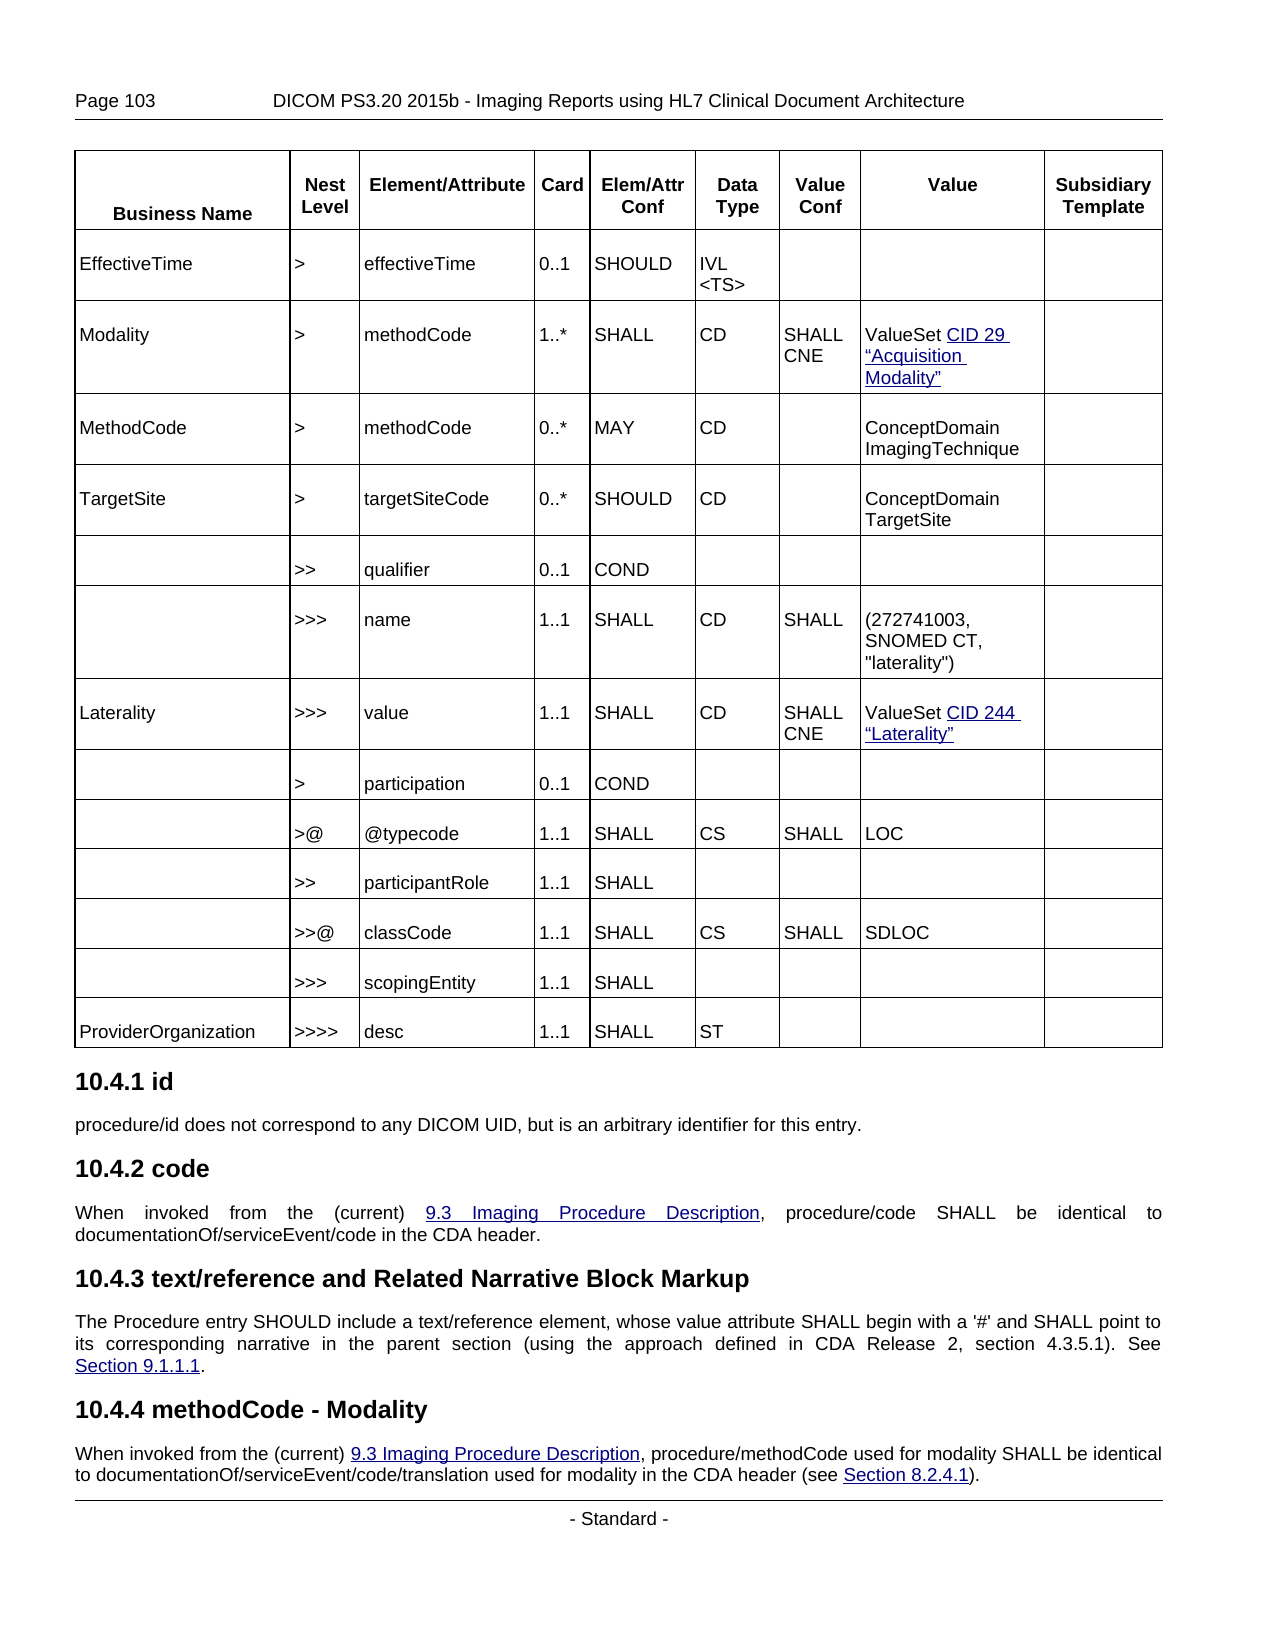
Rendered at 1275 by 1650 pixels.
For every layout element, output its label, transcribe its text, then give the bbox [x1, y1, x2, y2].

table_cell SHALL [591, 679, 695, 749]
table_cell 0..1 [535, 230, 589, 300]
table_cell [76, 949, 289, 997]
table_cell [1045, 800, 1162, 848]
table_cell >>@ [291, 899, 359, 947]
table_cell COND [591, 536, 695, 585]
table_cell >>> [291, 679, 359, 749]
table_cell [861, 949, 1044, 997]
table_cell [696, 849, 779, 898]
table_cell 1..1 [535, 800, 589, 848]
table_cell 0..1 [535, 536, 589, 585]
table_header Business Name [76, 151, 289, 228]
table_cell [1045, 750, 1162, 798]
table_header Value Conf [780, 151, 860, 228]
table_cell [861, 750, 1044, 798]
table_cell [861, 536, 1044, 585]
table_cell 0..* [535, 394, 589, 464]
text procedure/id does not correspond to any DICOM UID, but is an arbitrary identifier for this entry. [75, 1114, 1162, 1136]
table_cell [696, 536, 779, 585]
table_cell SDLOC [861, 899, 1044, 947]
table_cell [76, 800, 289, 848]
table_cell >>>> [291, 998, 359, 1047]
table_cell SHOULD [591, 465, 695, 535]
text When invoked from the (current) 9.3 Imaging Procedure Description, procedure/code SHALL be identical to documentationOf/serviceEvent/code in the CDA header. [75, 1202, 1162, 1245]
table_cell SHOULD [591, 230, 695, 300]
table_cell [76, 750, 289, 798]
table_cell > [291, 750, 359, 798]
table_cell SHALL CNE [780, 301, 860, 392]
table_cell [1045, 586, 1162, 677]
table_cell [780, 949, 860, 997]
table_cell SHALL [591, 800, 695, 848]
table_cell [780, 750, 860, 798]
text 10.4.3 text/reference and Related Narrative Block Markup [75, 1264, 1162, 1293]
table_cell @typecode [360, 800, 534, 848]
table_cell [76, 536, 289, 585]
table_cell CS [696, 800, 779, 848]
table_cell MAY [591, 394, 695, 464]
text 10.4.4 methodCode - Modality [75, 1395, 1162, 1423]
table_cell (272741003, SNOMED CT, "laterality") [861, 586, 1044, 677]
table_cell CD [696, 586, 779, 677]
table_cell ValueSet CID 244 “Laterality” [861, 679, 1044, 749]
table_cell Concept​Domain ImagingTechnique [861, 394, 1044, 464]
table_cell participant​Role [360, 849, 534, 898]
table_cell [1045, 899, 1162, 947]
table_cell participation [360, 750, 534, 798]
table_cell Concept​Domain TargetSite [861, 465, 1044, 535]
table_cell CD [696, 301, 779, 392]
table_header Nest Level [291, 151, 359, 228]
table_cell [1045, 998, 1162, 1047]
table_cell [861, 230, 1044, 300]
table_cell SHALL [591, 998, 695, 1047]
table_cell 0..* [535, 465, 589, 535]
table_cell 1..1 [535, 679, 589, 749]
table_cell desc [360, 998, 534, 1047]
table_cell >>> [291, 949, 359, 997]
table_cell [1045, 536, 1162, 585]
table_cell ValueSet CID 29 “Acquisition Modality” [861, 301, 1044, 392]
table_cell class​Code [360, 899, 534, 947]
table_cell [76, 899, 289, 947]
table_cell > [291, 465, 359, 535]
table_cell [1045, 949, 1162, 997]
table_cell [1045, 679, 1162, 749]
table_cell [780, 849, 860, 898]
table_header Element/​Attribute [360, 151, 534, 228]
text 10.4.1 id [75, 1067, 1162, 1095]
table_cell Modality [76, 301, 289, 392]
table_cell CD [696, 679, 779, 749]
table_cell SHALL [591, 586, 695, 677]
table_cell effective​Time [360, 230, 534, 300]
table_cell [1045, 849, 1162, 898]
table_cell LOC [861, 800, 1044, 848]
table_cell 1..1 [535, 849, 589, 898]
table_cell SHALL [591, 301, 695, 392]
table_cell COND [591, 750, 695, 798]
table_cell [1045, 394, 1162, 464]
table_cell >> [291, 849, 359, 898]
table_cell name [360, 586, 534, 677]
table_cell SHALL [591, 949, 695, 997]
table_cell 1..1 [535, 899, 589, 947]
table_cell 1..1 [535, 998, 589, 1047]
table_cell [780, 998, 860, 1047]
table_cell [696, 949, 779, 997]
text When invoked from the (current) 9.3 Imaging Procedure Description, procedure/methodCode used for modality SHALL be identical to documentationOf/serviceEvent/code/translation used for modality in the CDA header (see Section 8.2.4.1). [75, 1442, 1162, 1485]
text 10.4.2 code [75, 1154, 1162, 1183]
text The Procedure entry SHOULD include a text/reference element, whose value attribute SHALL begin with a '#' and SHALL point to its corresponding narrative in the parent section (using the approach defined in CDA Release 2, section 4.3.5.1). See Section 9.1.1.1. [75, 1311, 1162, 1376]
table_cell [780, 230, 860, 300]
table_cell [696, 750, 779, 798]
table_cell target​Site​Code [360, 465, 534, 535]
table_cell [1045, 230, 1162, 300]
table_cell Target​Site [76, 465, 289, 535]
table_cell CD [696, 465, 779, 535]
table_cell 0..1 [535, 750, 589, 798]
table_cell value [360, 679, 534, 749]
table_cell [1045, 465, 1162, 535]
table_cell CS [696, 899, 779, 947]
table_cell qualifier [360, 536, 534, 585]
table_header Data Type [696, 151, 779, 228]
table_cell SHALL CNE [780, 679, 860, 749]
table_cell [861, 849, 1044, 898]
table_cell SHALL [591, 849, 695, 898]
table_cell SHALL [591, 899, 695, 947]
table_cell >>> [291, 586, 359, 677]
table_cell method​Code [360, 301, 534, 392]
table_cell Laterality [76, 679, 289, 749]
table_cell 1..1 [535, 586, 589, 677]
table_cell scoping​Entity [360, 949, 534, 997]
table_cell >@ [291, 800, 359, 848]
table_cell IVL <TS> [696, 230, 779, 300]
table_cell CD [696, 394, 779, 464]
table_cell [780, 465, 860, 535]
table_cell [76, 849, 289, 898]
table_cell SHALL [780, 586, 860, 677]
table_cell [780, 536, 860, 585]
table_cell [76, 586, 289, 677]
table_cell [780, 394, 860, 464]
table_header Value [861, 151, 1044, 228]
table_cell [1045, 301, 1162, 392]
table_cell > [291, 301, 359, 392]
table_header Card [535, 151, 589, 228]
table_cell method​Code [360, 394, 534, 464]
table_cell > [291, 394, 359, 464]
table_cell > [291, 230, 359, 300]
table_cell Provider​Organization [76, 998, 289, 1047]
table_cell SHALL [780, 800, 860, 848]
table_cell Method​Code [76, 394, 289, 464]
table_cell 1..* [535, 301, 589, 392]
table_cell ST [696, 998, 779, 1047]
table_cell 1..1 [535, 949, 589, 997]
table_cell >> [291, 536, 359, 585]
table_cell Effective​Time [76, 230, 289, 300]
table_header Subsidiary Template [1045, 151, 1162, 228]
table_cell SHALL [780, 899, 860, 947]
table_cell [861, 998, 1044, 1047]
table_header Elem/Attr Conf [591, 151, 695, 228]
